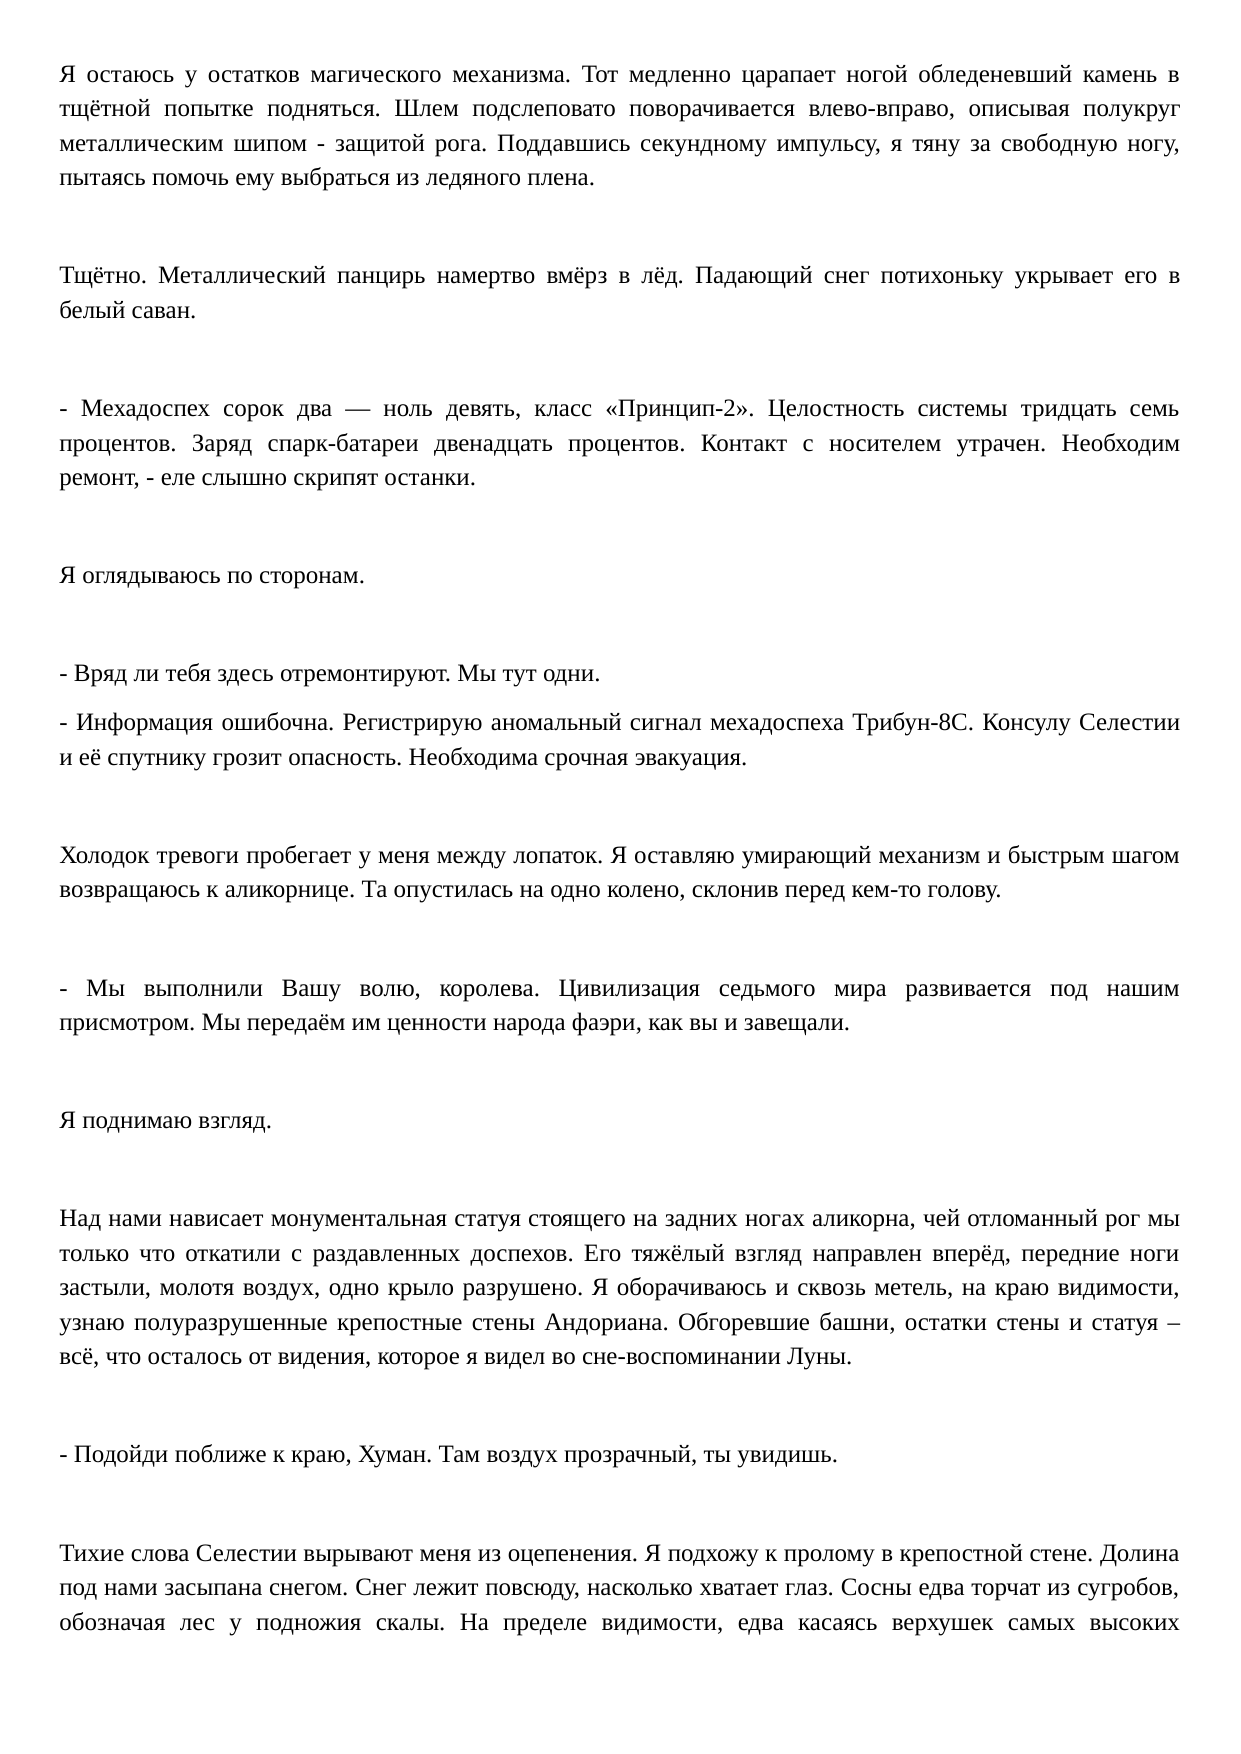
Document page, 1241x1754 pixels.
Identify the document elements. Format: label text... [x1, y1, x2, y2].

text Я поднимаю взгляд. [59, 1105, 1181, 1134]
text Тщётно. Металлический панцирь намертво вмёрз в лёд. Падающий снег потихоньку укрывает его в белый саван. [59, 261, 1181, 324]
text Я остаюсь у остатков магического механизма. Тот медленно царапает ногой обледеневший камень в тщётной попытке подняться. Шлем подслеповато поворачивается влево-вправо, описывая полукруг металлическим шипом - защитой рога. Поддавшись секундному импульсу, я тяну за свободную ногу, пытаясь помочь ему выбраться из ледяного плена. [59, 59, 1181, 191]
text Холодок тревоги пробегает у меня между лопаток. Я оставляю умирающий механизм и быстрым шагом возвращаюсь к аликорнице. Та опустилась на одно колено, склонив перед кем-то голову. [59, 840, 1181, 903]
text - Мехадоспех сорок два — ноль девять, класс «Принцип-2». Целостность системы тридцать семь процентов. Заряд спарк-батареи двенадцать процентов. Контакт с носителем утрачен. Необходим ремонт, - еле слышно скрипят останки. [59, 393, 1181, 491]
text - Информация ошибочна. Регистрирую аномальный сигнал мехадоспеха Трибун-8С. Консулу Селестии и её спутнику грозит опасность. Необходима срочная эвакуация. [59, 707, 1181, 771]
text Тихие слова Селестии вырывают меня из оцепенения. Я подхожу к пролому в крепостной стене. Долина под нами засыпана снегом. Снег лежит повсюду, насколько хватает глаз. Сосны едва торчат из сугробов, обозначая лес у подножия скалы. На пределе видимости, едва касаясь верхушек самых высоких [59, 1538, 1181, 1635]
text - Подойди поближе к краю, Хуман. Там воздух прозрачный, ты увидишь. [59, 1439, 1181, 1468]
text Над нами нависает монументальная статуя стоящего на задних ногах аликорна, чей отломанный рог мы только что откатили с раздавленных доспехов. Его тяжёлый взгляд направлен вперёд, передние ноги застыли, молотя воздух, одно крыло разрушено. Я оборачиваюсь и сквозь метель, на краю видимости, узнаю полуразрушенные крепостные стены Андориана. Обгоревшие башни, остатки стены и статуя – всё, что осталось от видения, которое я видел во сне-воспоминании Луны. [59, 1203, 1181, 1370]
text - Мы выполнили Вашу волю, королева. Цивилизация седьмого мира развивается под нашим присмотром. Мы передаём им ценности народа фаэри, как вы и завещали. [59, 973, 1181, 1036]
text - Вряд ли тебя здесь отремонтируют. Мы тут одни. [59, 658, 1181, 687]
text Я оглядываюсь по сторонам. [59, 560, 1181, 589]
